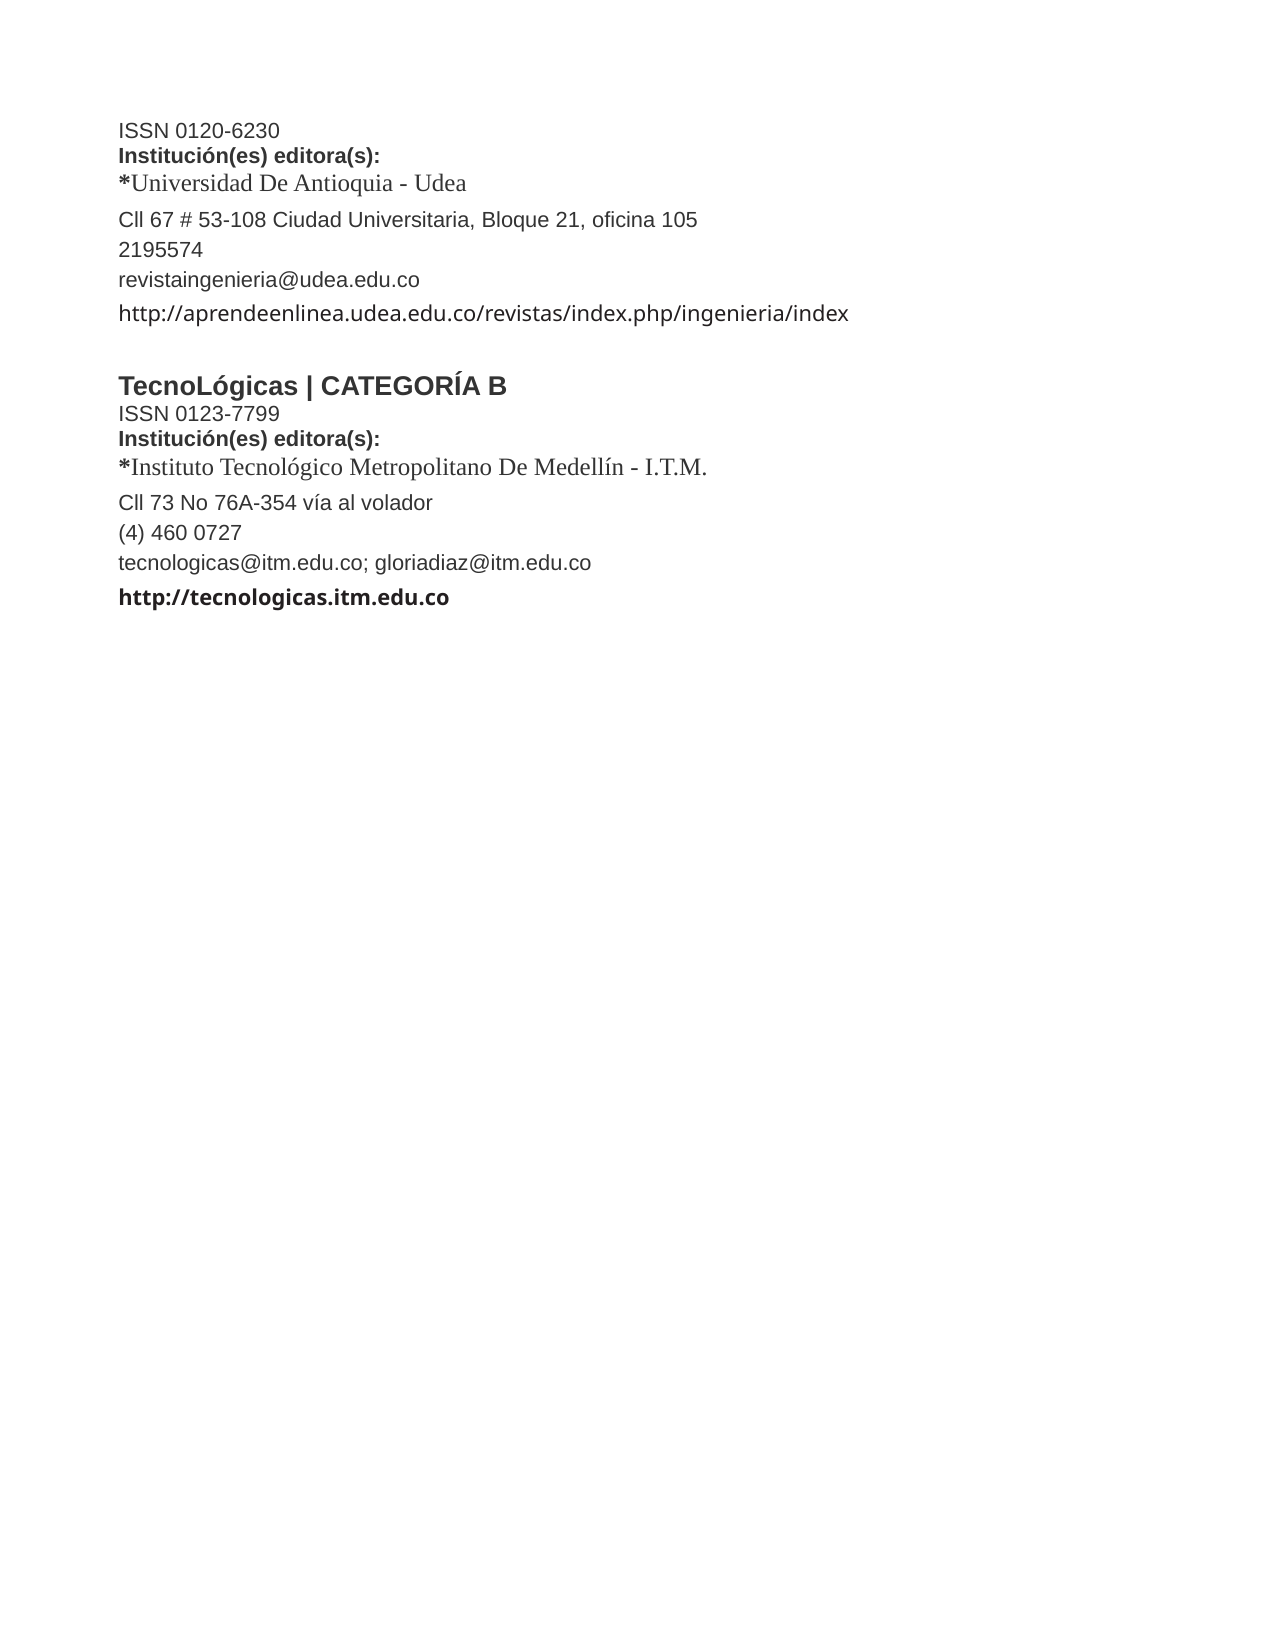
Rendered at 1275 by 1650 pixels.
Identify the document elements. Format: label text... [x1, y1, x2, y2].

table_cell [118, 485, 731, 490]
table_header *Instituto Tecnológico Metropolitano De Medellín - I.T.M. [118, 452, 731, 480]
table_cell [118, 197, 491, 202]
table_cell [118, 480, 731, 485]
text Cll 67 # 53-108 Ciudad Universitaria, Bloque 21, oficina 105 2195574 revistaingenieria@udea.edu.co http://aprendeenlinea.udea.edu.co/revistas/index.php/ingenieria/index [118, 207, 1157, 328]
table_header *Universidad De Antioquia - Udea [118, 169, 491, 197]
text Cll 73 No 76A-354 vía al volador (4) 460 0727 tecnologicas@itm.edu.co; gloriadiaz@itm.edu.co http://tecnologicas.itm.edu.co [118, 490, 1157, 611]
text ISSN 0120-6230 Institución(es) editora(s): [118, 118, 1157, 168]
text TecnoLógicas | CATEGORÍA B ISSN 0123-7799 Institución(es) editora(s): [118, 370, 1157, 452]
table_cell [118, 202, 491, 207]
